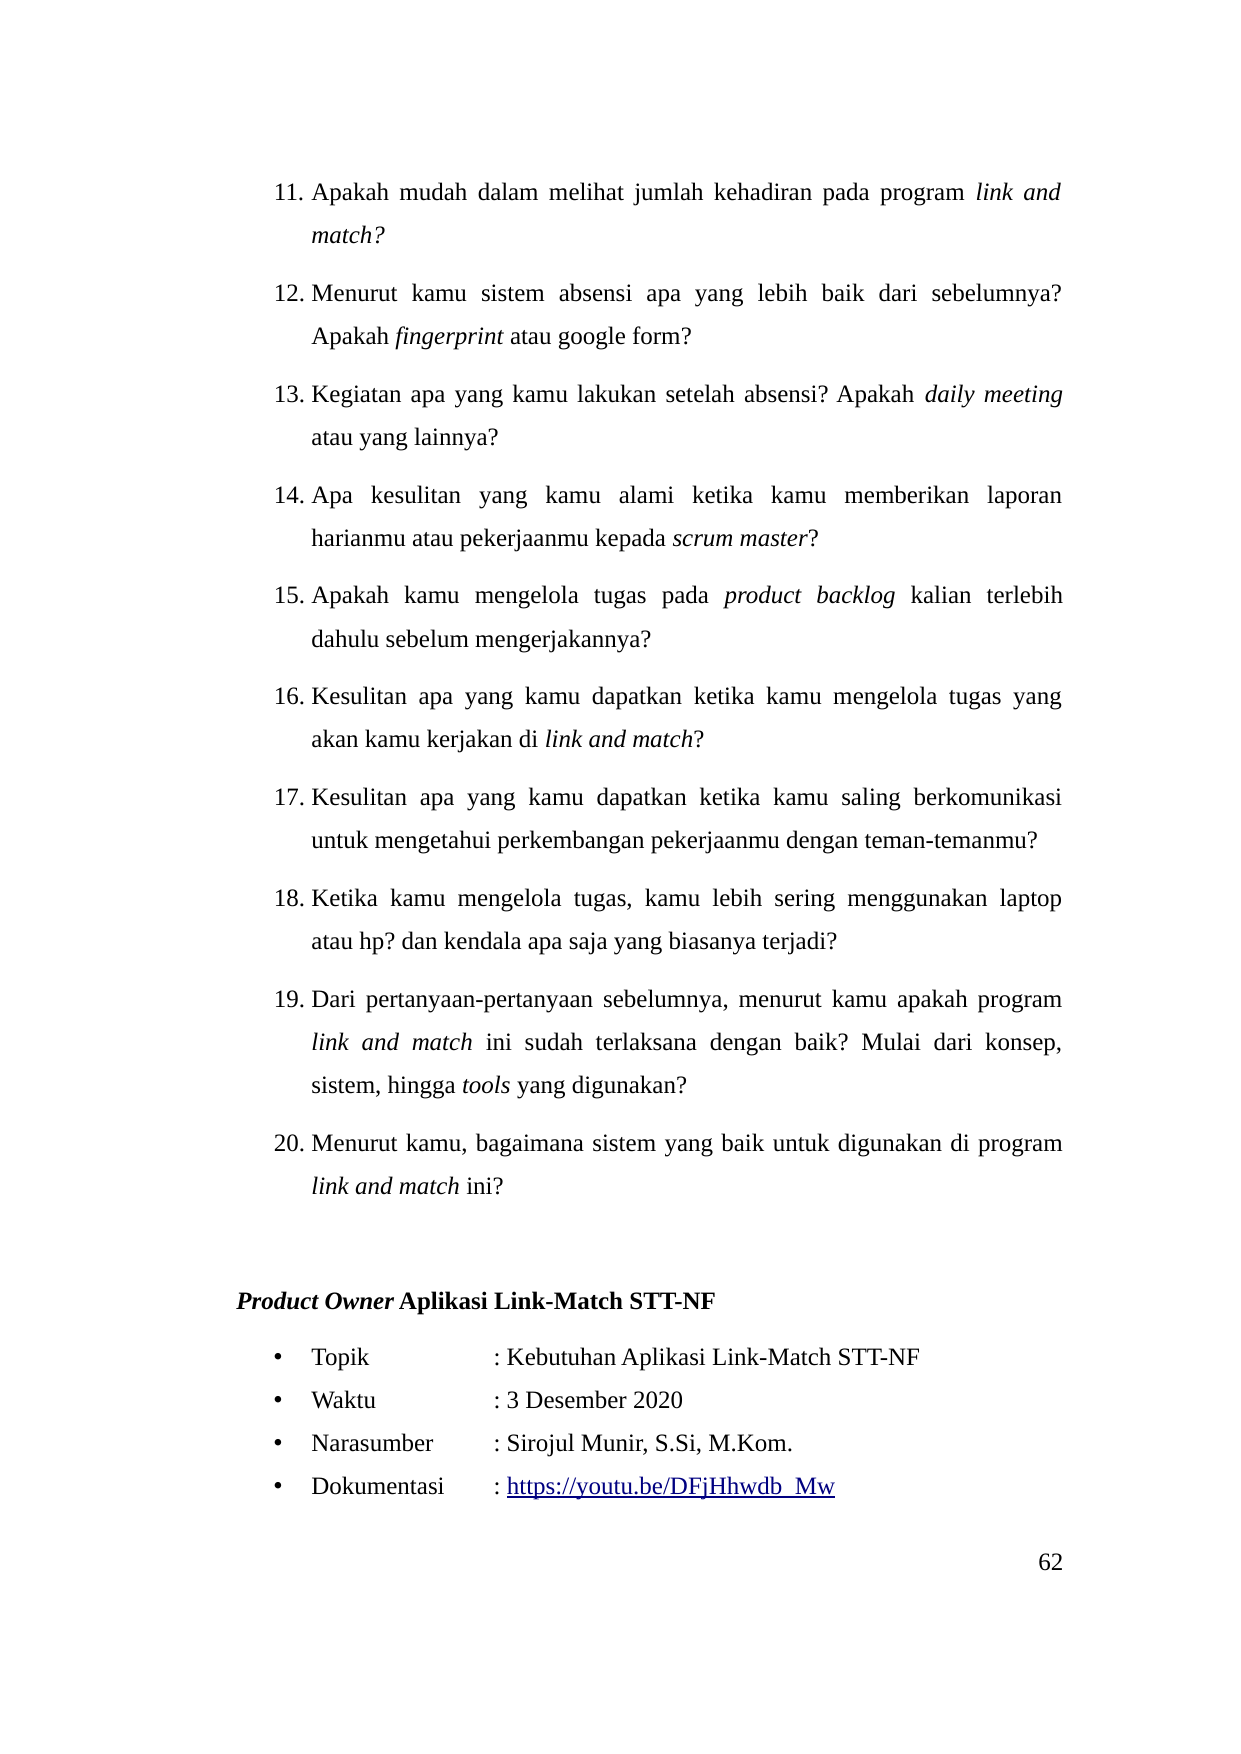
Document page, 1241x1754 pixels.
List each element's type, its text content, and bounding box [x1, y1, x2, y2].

list Kegiatan apa yang kamu lakukan setelah absensi? Apakah daily meeting atau yang lainnya? [274, 379, 1063, 451]
list Waktu : 3 Desember 2020 [274, 1385, 1063, 1414]
list Ketika kamu mengelola tugas, kamu lebih sering menggunakan laptop atau hp? dan kendala apa saja yang biasanya terjadi? [274, 883, 1063, 955]
subtitle Product Owner Aplikasi Link-Match STT-NF [236, 1286, 1063, 1315]
list Menurut kamu, bagaimana sistem yang baik untuk digunakan di program link and match ini? [274, 1128, 1063, 1200]
list Topik : Kebutuhan Aplikasi Link-Match STT-NF [274, 1342, 1063, 1371]
list Apakah kamu mengelola tugas pada product backlog kalian terlebih dahulu sebelum mengerjakannya? [274, 581, 1063, 652]
list Kesulitan apa yang kamu dapatkan ketika kamu mengelola tugas yang akan kamu kerjakan di link and match? [274, 681, 1063, 753]
list Narasumber : Sirojul Munir, S.Si, M.Kom. [274, 1428, 1063, 1457]
list Dari pertanyaan-pertanyaan sebelumnya, menurut kamu apakah program link and match ini sudah terlaksana dengan baik? Mulai dari konsep, sistem, hingga tools yang digunakan? [274, 984, 1063, 1099]
list Apa kesulitan yang kamu alami ketika kamu memberikan laporan harianmu atau pekerjaanmu kepada scrum master? [274, 480, 1063, 552]
list Kesulitan apa yang kamu dapatkan ketika kamu saling berkomunikasi untuk mengetahui perkembangan pekerjaanmu dengan teman-temanmu? [274, 782, 1063, 854]
list Menurut kamu sistem absensi apa yang lebih baik dari sebelumnya? Apakah fingerprint atau google form? [274, 278, 1063, 350]
list Dokumentasi : https://youtu.be/DFjHhwdb_Mw [274, 1471, 1063, 1500]
list Apakah mudah dalam melihat jumlah kehadiran pada program link and match? [274, 177, 1063, 249]
